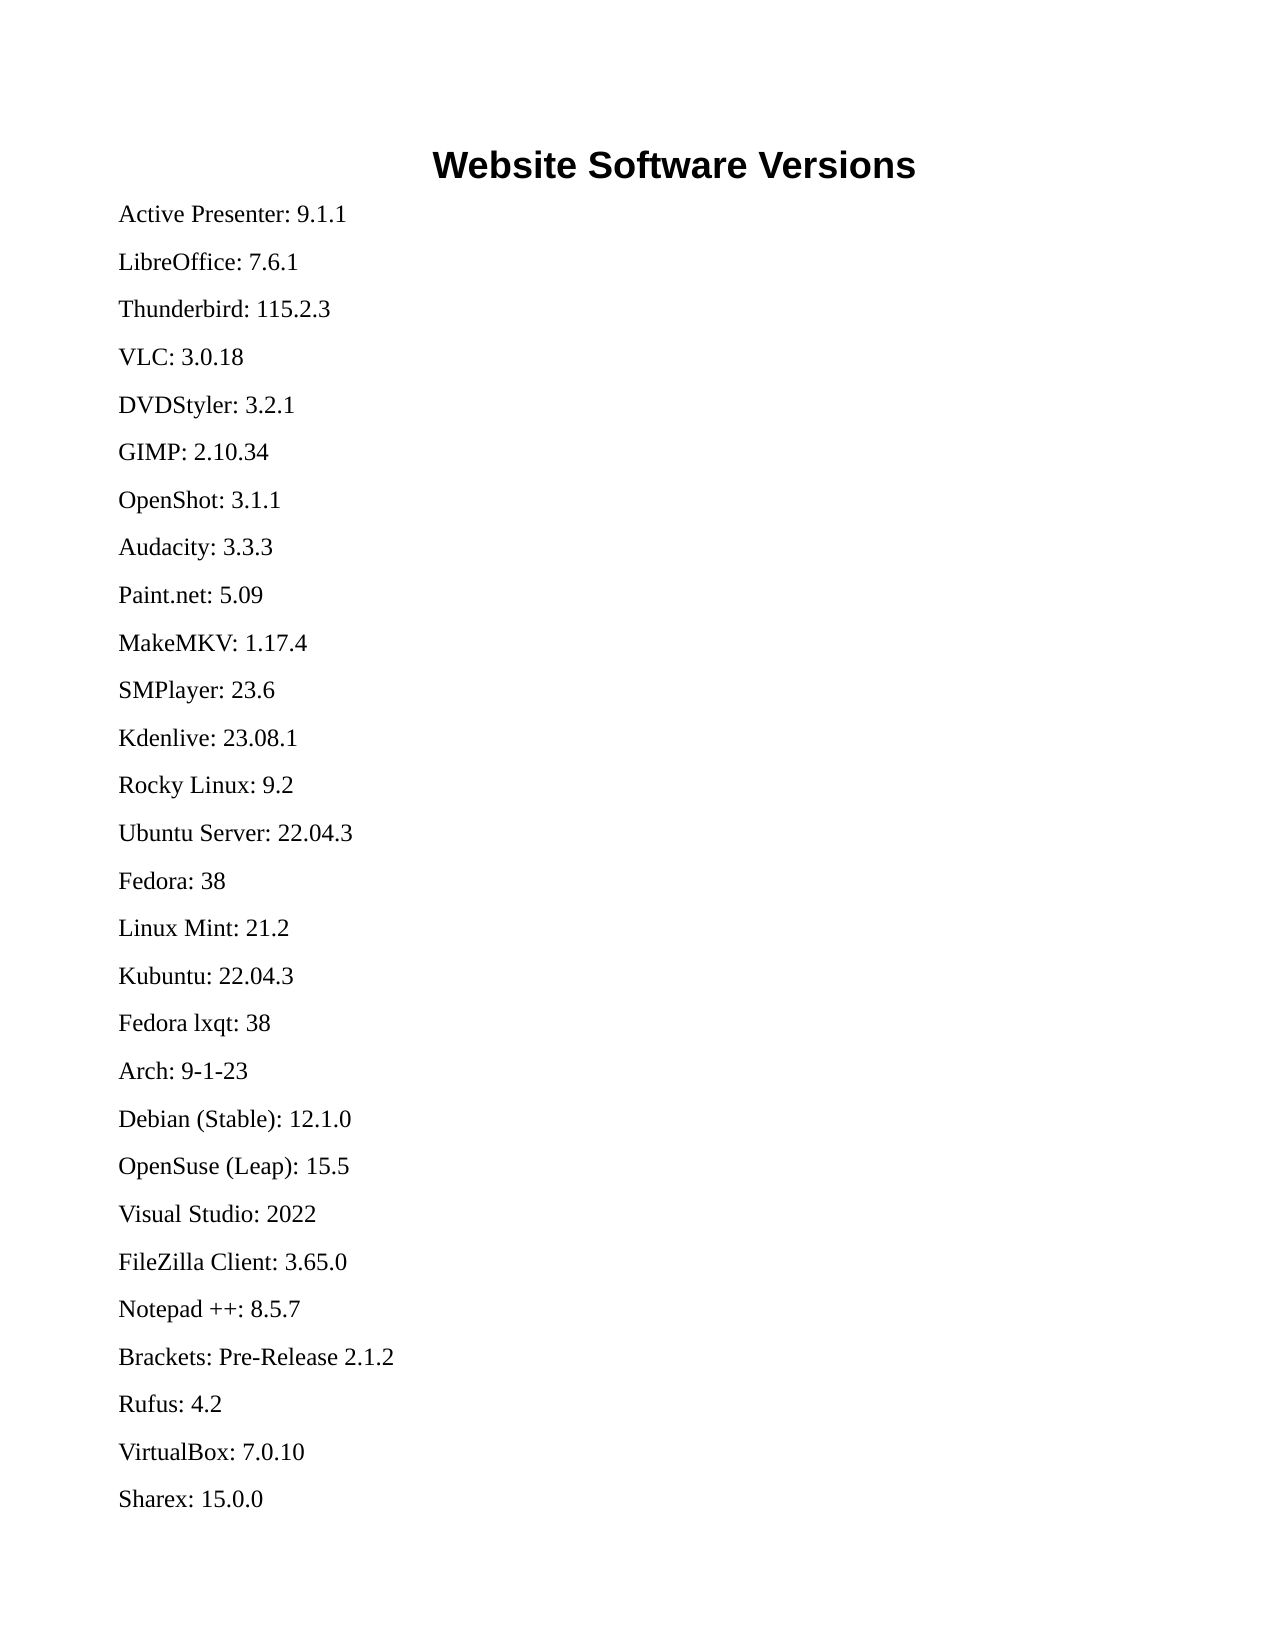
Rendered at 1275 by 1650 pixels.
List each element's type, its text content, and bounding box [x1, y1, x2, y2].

text OpenShot: 3.1.1 [118, 485, 1157, 514]
text LibreOffice: 7.6.1 [118, 247, 1157, 276]
text Arch: 9-1-23 [118, 1056, 1157, 1085]
text Paint.net: 5.09 [118, 580, 1157, 609]
text Linux Mint: 21.2 [118, 913, 1157, 942]
text Rufus: 4.2 [118, 1389, 1157, 1418]
text MakeMKV: 1.17.4 [118, 628, 1157, 656]
text Kdenlive: 23.08.1 [118, 723, 1157, 752]
text Visual Studio: 2022 [118, 1199, 1157, 1228]
text SMPlayer: 23.6 [118, 675, 1157, 704]
text FileZilla Client: 3.65.0 [118, 1247, 1157, 1275]
text Sharex: 15.0.0 [118, 1484, 1157, 1513]
text Brackets: Pre-Release 2.1.2 [118, 1342, 1157, 1371]
text Notepad ++: 8.5.7 [118, 1294, 1157, 1323]
text VirtualBox: 7.0.10 [118, 1437, 1157, 1466]
text Ubuntu Server: 22.04.3 [118, 818, 1157, 847]
text Thunderbird: 115.2.3 [118, 294, 1157, 323]
text Debian (Stable): 12.1.0 [118, 1104, 1157, 1132]
text GIMP: 2.10.34 [118, 437, 1157, 466]
text Rocky Linux: 9.2 [118, 771, 1157, 799]
text Fedora lxqt: 38 [118, 1008, 1157, 1037]
text DVDStyler: 3.2.1 [118, 390, 1157, 418]
text OpenSuse (Leap): 15.5 [118, 1151, 1157, 1180]
text Active Presenter: 9.1.1 [118, 199, 1157, 228]
text Audacity: 3.3.3 [118, 532, 1157, 561]
subtitle Website Software Versions [118, 143, 1157, 187]
text Kubuntu: 22.04.3 [118, 961, 1157, 990]
text VLC: 3.0.18 [118, 342, 1157, 371]
text Fedora: 38 [118, 866, 1157, 894]
